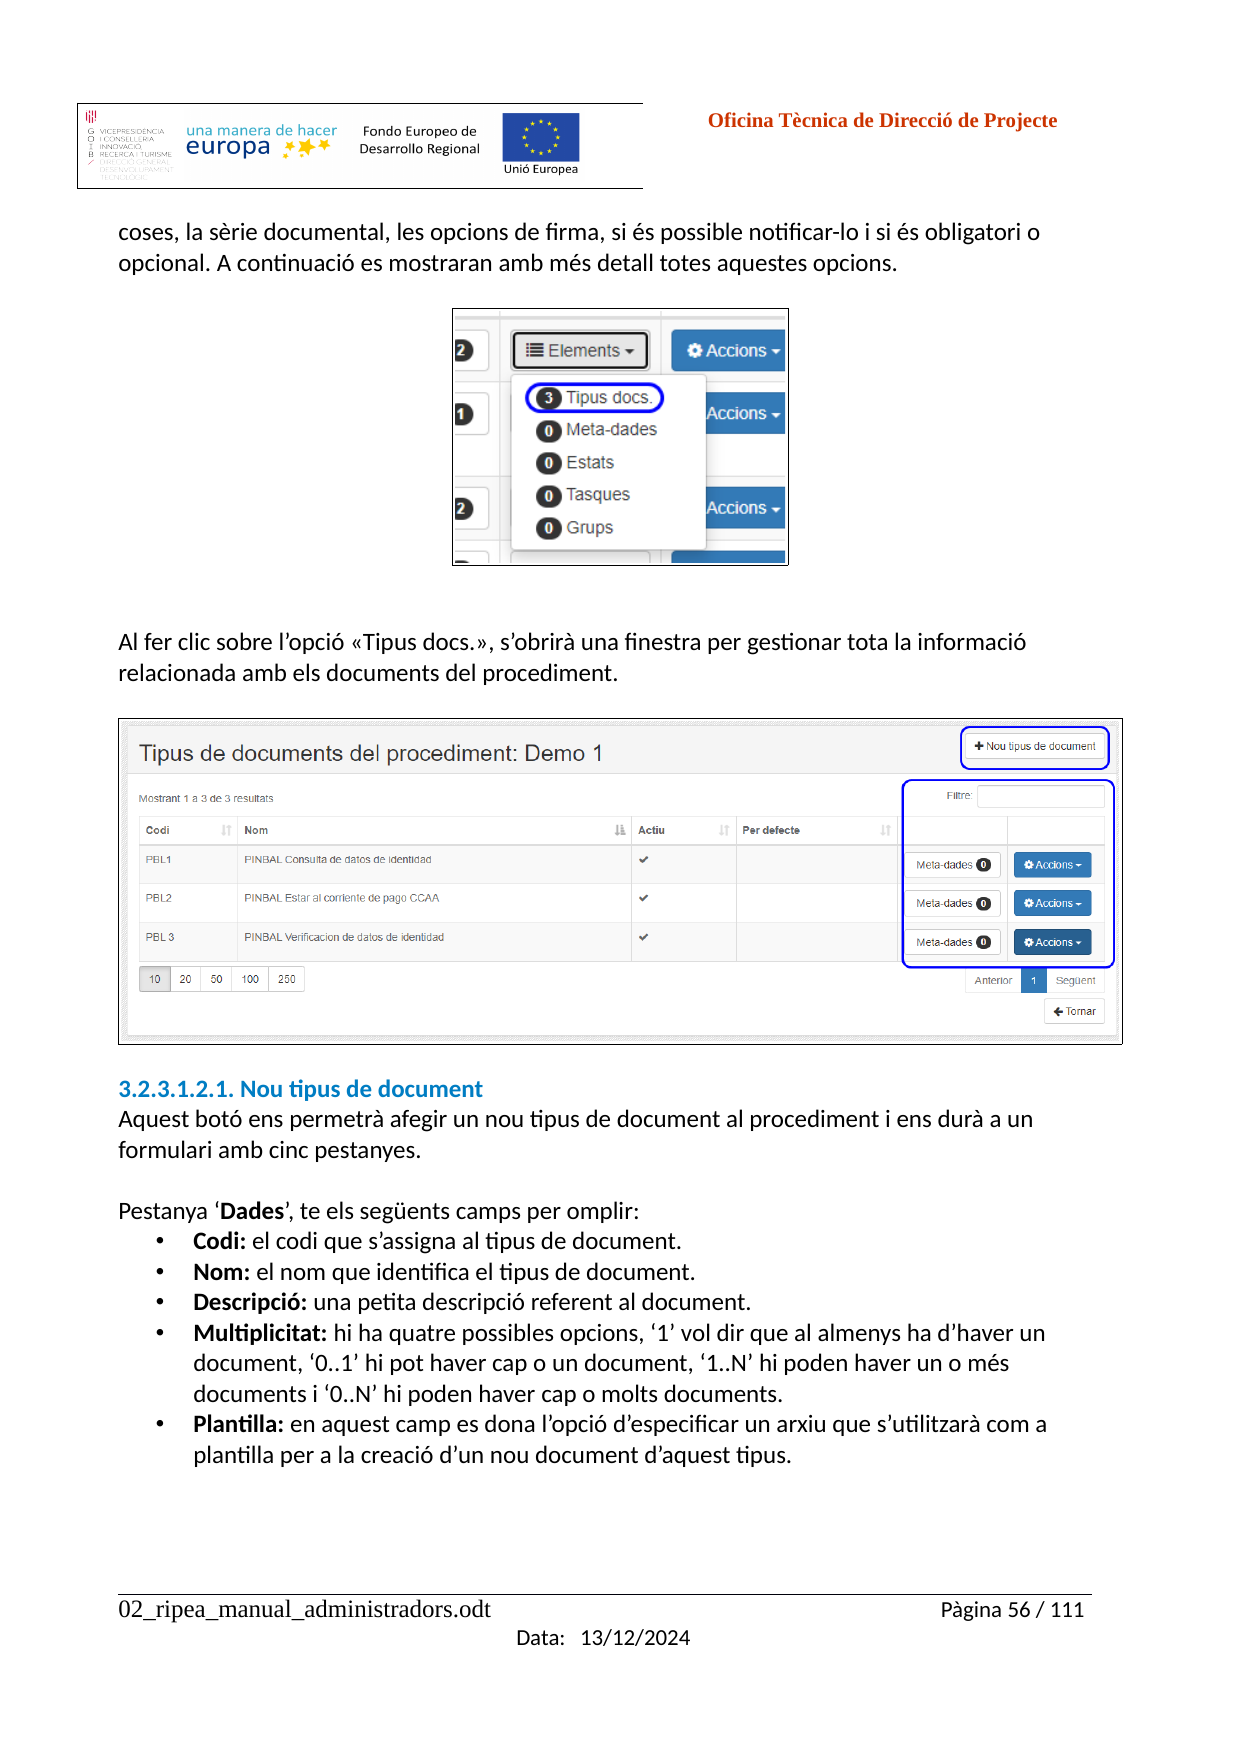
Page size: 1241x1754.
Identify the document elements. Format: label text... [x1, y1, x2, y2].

text coses, la sèrie documental, les opcions de firma, si és possible notificar-lo i si és obligatori o opcional. A continuació es mostraran amb més detall totes aquestes opcions. [118, 216, 1122, 277]
picture [82, 108, 178, 182]
list Descripció: una petita descripció referent al document. [156, 1286, 1122, 1317]
list Codi: el codi que s’assigna al tipus de document. [156, 1225, 1122, 1256]
picture [184, 108, 585, 182]
text Al fer clic sobre l’opció «Tipus docs.», s’obrirà una finestra per gestionar tota la informació relacionada amb els documents del procediment. [118, 626, 1122, 687]
list Plantilla: en aquest camp es dona l’opció d’especificar un arxiu que s’utilitzarà com a plantilla per a la creació d’un nou document d’aquest tipus. [156, 1408, 1122, 1469]
list Nom: el nom que identifica el tipus de document. [156, 1256, 1122, 1286]
list Multiplicitat: hi ha quatre possibles opcions, ‘1’ vol dir que al almenys ha d’haver un document, ‘0..1’ hi pot haver cap o un document, ‘1..N’ hi poden haver un o més documents i ‘0..N’ hi poden haver cap o molts documents. [156, 1317, 1122, 1408]
subtitle 3.2.3.1.2.1. Nou tipus de document [118, 1073, 1122, 1103]
text Pestanya ‘Dades’, te els següents camps per omplir: [118, 1195, 1122, 1225]
picture [121, 721, 1119, 1041]
text Aquest botó ens permetrà afegir un nou tipus de document al procediment i ens durà a un formulari amb cinc pestanyes. [118, 1103, 1122, 1164]
picture [455, 311, 786, 563]
